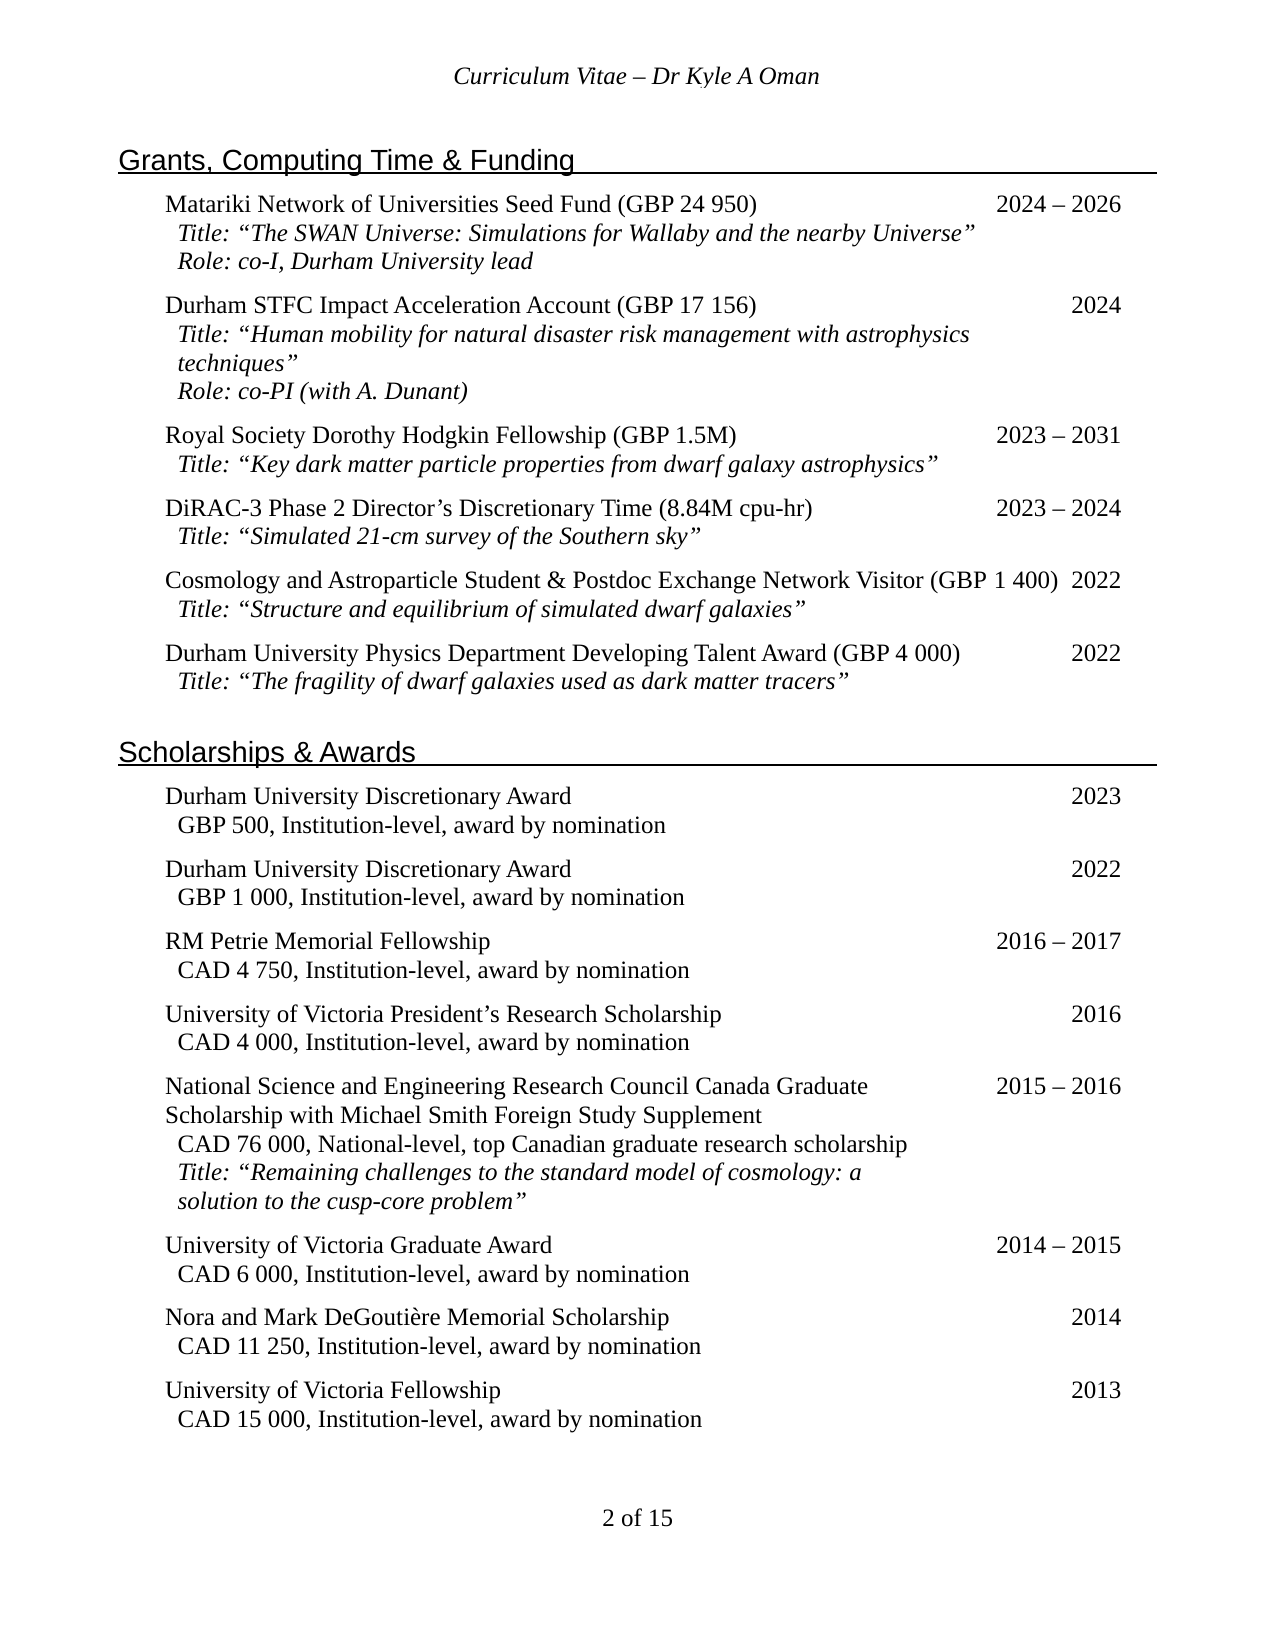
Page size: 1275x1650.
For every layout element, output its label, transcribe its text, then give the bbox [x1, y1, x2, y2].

text University of Victoria President’s Research Scholarship 2016 CAD 4 000, Institution-level, award by nomination [118, 999, 1157, 1056]
subtitle Scholarships & Awards [118, 735, 1157, 764]
text Matariki Network of Universities Seed Fund (GBP 24 950) 2024 – 2026 Title: “The SWAN Universe: Simulations for Wallaby and the nearby Universe” Role: co-I, Durham University lead [118, 189, 1157, 275]
text Durham University Discretionary Award 2023 GBP 500, Institution-level, award by nomination [118, 781, 1157, 839]
text Durham STFC Impact Acceleration Account (GBP 17 156) 2024 Title: “Human mobility for natural disaster risk management with astrophysics techniques” Role: co-PI (with A. Dunant) [118, 290, 1157, 405]
text Durham University Physics Department Developing Talent Award (GBP 4 000) 2022 Title: “The fragility of dwarf galaxies used as dark matter tracers” [118, 638, 1157, 695]
text University of Victoria Fellowship 2013 CAD 15 000, Institution-level, award by nomination [118, 1375, 1157, 1432]
text RM Petrie Memorial Fellowship 2016 – 2017 CAD 4 750, Institution-level, award by nomination [118, 926, 1157, 984]
text Nora and Mark DeGoutière Memorial Scholarship 2014 CAD 11 250, Institution-level, award by nomination [118, 1302, 1157, 1360]
text Durham University Discretionary Award 2022 GBP 1 000, Institution-level, award by nomination [118, 854, 1157, 911]
text DiRAC-3 Phase 2 Director’s Discretionary Time (8.84M cpu-hr) 2023 – 2024 Title: “Simulated 21-cm survey of the Southern sky” [118, 493, 1157, 550]
text National Science and Engineering Research Council Canada Graduate 2015 – 2016 Scholarship with Michael Smith Foreign Study Supplement CAD 76 000, National-level, top Canadian graduate research scholarship Title: “Remaining challenges to the standard model of cosmology: a solution to the cusp-core problem” [118, 1071, 1157, 1215]
text University of Victoria Graduate Award 2014 – 2015 CAD 6 000, Institution-level, award by nomination [118, 1230, 1157, 1287]
subtitle Grants, Computing Time & Funding [118, 143, 1157, 172]
text Cosmology and Astroparticle Student & Postdoc Exchange Network Visitor (GBP 1 400) 2022 Title: “Structure and equilibrium of simulated dwarf galaxies” [118, 565, 1157, 623]
text Royal Society Dorothy Hodgkin Fellowship (GBP 1.5M) 2023 – 2031 Title: “Key dark matter particle properties from dwarf galaxy astrophysics” [118, 420, 1157, 478]
